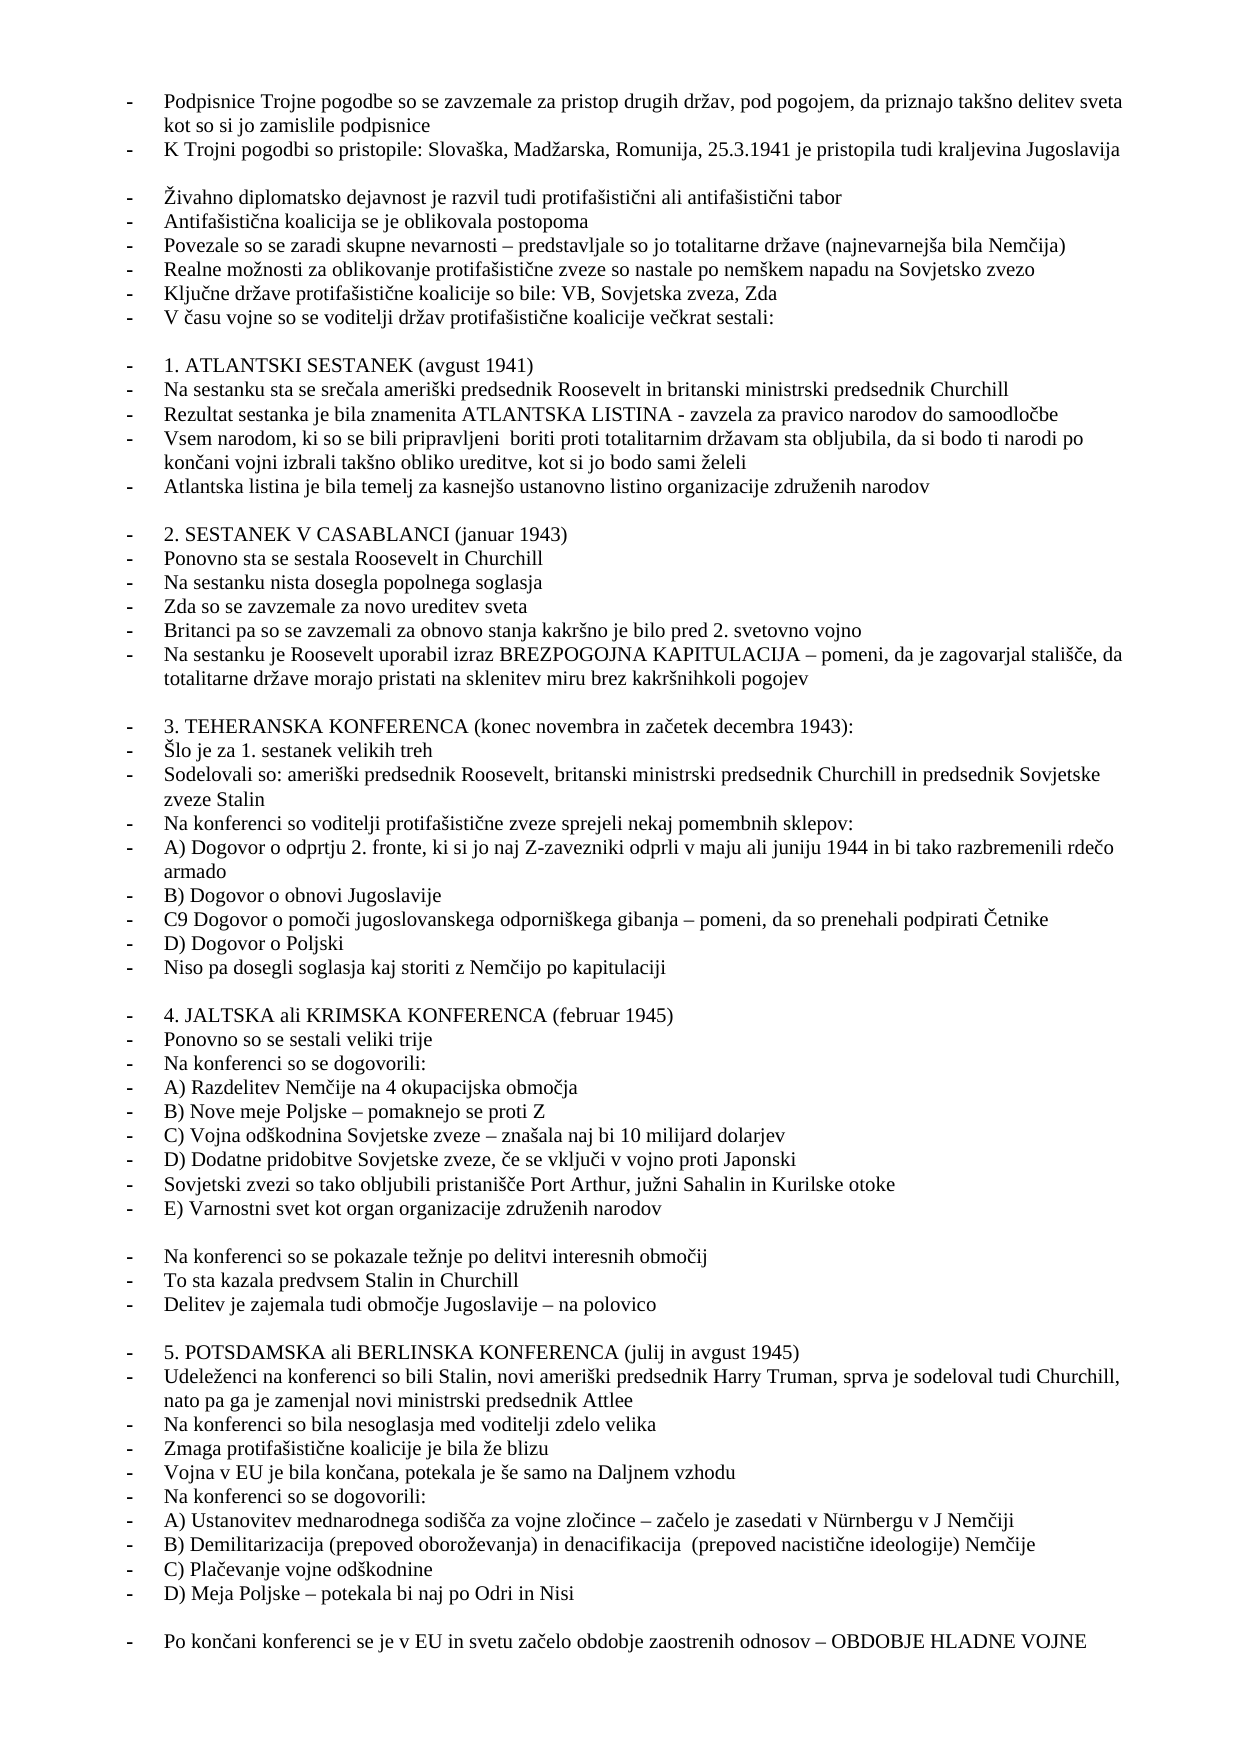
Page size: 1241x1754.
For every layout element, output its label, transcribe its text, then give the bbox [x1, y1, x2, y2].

list C9 Dogovor o pomoči jugoslovanskega odporniškega gibanja – pomeni, da so prenehali podpirati Četnike [126, 907, 1152, 931]
list Na sestanku je Roosevelt uporabil izraz BREZPOGOJNA KAPITULACIJA – pomeni, da je zagovarjal stališče, da totalitarne države morajo pristati na sklenitev miru brez kakršnihkoli pogojev [126, 642, 1152, 690]
list B) Nove meje Poljske – pomaknejo se proti Z [126, 1099, 1152, 1123]
list Na konferenci so voditelji protifašistične zveze sprejeli nekaj pomembnih sklepov: [126, 811, 1152, 834]
list Sodelovali so: ameriški predsednik Roosevelt, britanski ministrski predsednik Churchill in predsednik Sovjetske zveze Stalin [126, 762, 1152, 811]
list Na sestanku sta se srečala ameriški predsednik Roosevelt in britanski ministrski predsednik Churchill [126, 377, 1152, 401]
list Ključne države protifašistične koalicije so bile: VB, Sovjetska zveza, Zda [126, 281, 1152, 305]
list Šlo je za 1. sestanek velikih treh [126, 738, 1152, 762]
list Na konferenci so se pokazale težnje po delitvi interesnih območij [126, 1244, 1152, 1268]
list Britanci pa so se zavzemali za obnovo stanja kakršno je bilo pred 2. svetovno vojno [126, 618, 1152, 642]
list Na sestanku nista dosegla popolnega soglasja [126, 570, 1152, 594]
list Delitev je zajemala tudi območje Jugoslavije – na polovico [126, 1292, 1152, 1316]
list 3. TEHERANSKA KONFERENCA (konec novembra in začetek decembra 1943): [126, 714, 1152, 738]
list Antifašistična koalicija se je oblikovala postopoma [126, 209, 1152, 233]
list E) Varnostni svet kot organ organizacije združenih narodov [126, 1196, 1152, 1219]
list 2. SESTANEK V CASABLANCI (januar 1943) [126, 522, 1152, 546]
list Povezale so se zaradi skupne nevarnosti – predstavljale so jo totalitarne države (najnevarnejša bila Nemčija) [126, 233, 1152, 257]
list Na konferenci so se dogovorili: [126, 1484, 1152, 1508]
list Zda so se zavzemale za novo ureditev sveta [126, 594, 1152, 618]
list A) Dogovor o odprtju 2. fronte, ki si jo naj Z-zavezniki odprli v maju ali juniju 1944 in bi tako razbremenili rdečo armado [126, 834, 1152, 883]
list C) Vojna odškodnina Sovjetske zveze – znašala naj bi 10 milijard dolarjev [126, 1123, 1152, 1147]
list V času vojne so se voditelji držav protifašistične koalicije večkrat sestali: [126, 305, 1152, 329]
list 1. ATLANTSKI SESTANEK (avgust 1941) [126, 353, 1152, 377]
list 4. JALTSKA ali KRIMSKA KONFERENCA (februar 1945) [126, 1003, 1152, 1027]
list Sovjetski zvezi so tako obljubili pristanišče Port Arthur, južni Sahalin in Kurilske otoke [126, 1171, 1152, 1196]
list Živahno diplomatsko dejavnost je razvil tudi protifašistični ali antifašistični tabor [126, 185, 1152, 209]
list A) Ustanovitev mednarodnega sodišča za vojne zločince – začelo je zasedati v Nürnbergu v J Nemčiji [126, 1508, 1152, 1532]
list D) Dogovor o Poljski [126, 931, 1152, 955]
list Atlantska listina je bila temelj za kasnejšo ustanovno listino organizacije združenih narodov [126, 474, 1152, 498]
list B) Dogovor o obnovi Jugoslavije [126, 883, 1152, 907]
list Vojna v EU je bila končana, potekala je še samo na Daljnem vzhodu [126, 1460, 1152, 1484]
list B) Demilitarizacija (prepoved oboroževanja) in denacifikacija (prepoved nacistične ideologije) Nemčije [126, 1532, 1152, 1556]
list Udeleženci na konferenci so bili Stalin, novi ameriški predsednik Harry Truman, sprva je sodeloval tudi Churchill, nato pa ga je zamenjal novi ministrski predsednik Attlee [126, 1364, 1152, 1412]
list Na konferenci so bila nesoglasja med voditelji zdelo velika [126, 1412, 1152, 1436]
list C) Plačevanje vojne odškodnine [126, 1556, 1152, 1581]
list Podpisnice Trojne pogodbe so se zavzemale za pristop drugih držav, pod pogojem, da priznajo takšno delitev sveta kot so si jo zamislile podpisnice [126, 89, 1152, 137]
list 5. POTSDAMSKA ali BERLINSKA KONFERENCA (julij in avgust 1945) [126, 1340, 1152, 1364]
list Na konferenci so se dogovorili: [126, 1051, 1152, 1075]
list Ponovno so se sestali veliki trije [126, 1027, 1152, 1051]
list Vsem narodom, ki so se bili pripravljeni boriti proti totalitarnim državam sta obljubila, da si bodo ti narodi po končani vojni izbrali takšno obliko ureditve, kot si jo bodo sami želeli [126, 426, 1152, 474]
list A) Razdelitev Nemčije na 4 okupacijska območja [126, 1075, 1152, 1099]
list Rezultat sestanka je bila znamenita ATLANTSKA LISTINA - zavzela za pravico narodov do samoodločbe [126, 401, 1152, 426]
list D) Dodatne pridobitve Sovjetske zveze, če se vključi v vojno proti Japonski [126, 1147, 1152, 1171]
list Po končani konferenci se je v EU in svetu začelo obdobje zaostrenih odnosov – OBDOBJE HLADNE VOJNE [126, 1629, 1152, 1653]
list K Trojni pogodbi so pristopile: Slovaška, Madžarska, Romunija, 25.3.1941 je pristopila tudi kraljevina Jugoslavija [126, 137, 1152, 161]
list D) Meja Poljske – potekala bi naj po Odri in Nisi [126, 1581, 1152, 1604]
list Niso pa dosegli soglasja kaj storiti z Nemčijo po kapitulaciji [126, 955, 1152, 979]
list Realne možnosti za oblikovanje protifašistične zveze so nastale po nemškem napadu na Sovjetsko zvezo [126, 257, 1152, 281]
list Ponovno sta se sestala Roosevelt in Churchill [126, 546, 1152, 570]
list To sta kazala predvsem Stalin in Churchill [126, 1268, 1152, 1292]
list Zmaga protifašistične koalicije je bila že blizu [126, 1436, 1152, 1460]
